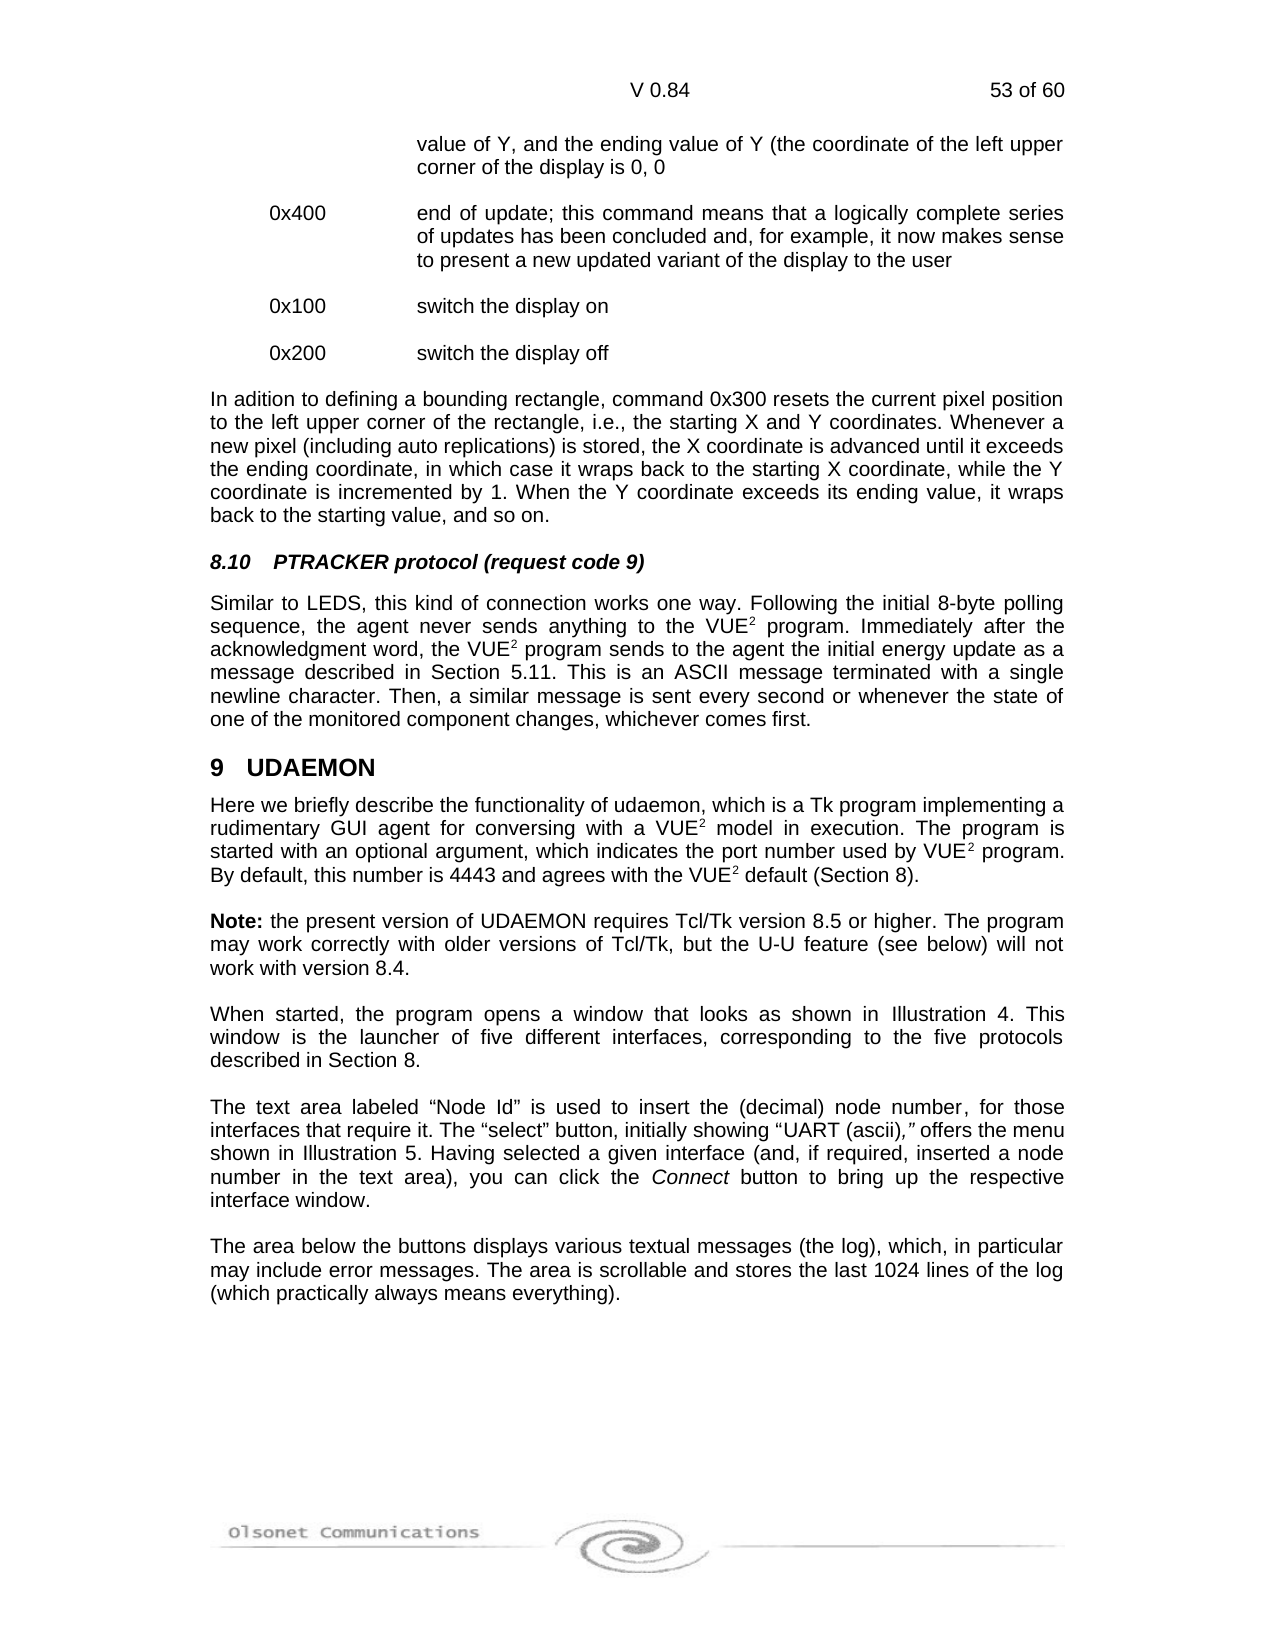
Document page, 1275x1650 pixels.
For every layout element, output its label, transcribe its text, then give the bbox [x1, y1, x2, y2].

text The text area labeled “Node Id” is used to insert the (decimal) node number, for those interfaces that require it. The “select” button, initially showing “UART (ascii),” offers the menu shown in Illustration 5. Having selected a given interface (and, if required, inserted a node number in the text area), you can click the Connect button to bring up the respective interface window. [210, 1096, 1065, 1212]
text value of Y, and the ending value of Y (the coordinate of the left upper corner of the display is 0, 0 [269, 132, 1065, 179]
text Similar to LEDS, this kind of connection works one way. Following the initial 8-byte polling sequence, the agent never sends anything to the VUE2 program. Immediately after the acknowledgment word, the VUE2 program sends to the agent the initial energy update as a message described in Section 5.11. This is an ASCII message terminated with a single newline character. Then, a similar message is sent every second or whenever the state of one of the monitored component changes, whichever comes first. [210, 591, 1065, 731]
subtitle PTRACKER protocol (request code 9) [210, 550, 1065, 573]
text Note: the present version of UDAEMON requires Tcl/Tk version 8.5 or higher. The program may work correctly with older versions of Tcl/Tk, but the U-U feature (see below) will not work with version 8.4. [210, 910, 1065, 979]
text When started, the program opens a window that looks as shown in Illustration 4. This window is the launcher of five different interfaces, corresponding to the five protocols described in Section 8. [210, 1003, 1065, 1072]
subtitle UDAEMON [210, 754, 1065, 782]
picture [210, 1504, 1065, 1596]
text The area below the buttons displays various textual messages (the log), which, in particular may include error messages. The area is scrollable and stores the last 1024 lines of the log (which practically always means everything). [210, 1235, 1065, 1304]
text Here we briefly describe the functionality of udaemon, which is a Tk program implementing a rudimentary GUI agent for conversing with a VUE2 model in execution. The program is started with an optional argument, which indicates the port number used by VUE2 program. By default, this number is 4443 and agrees with the VUE2 default (Section 8). [210, 793, 1065, 886]
text 0x200 switch the display off [269, 341, 1065, 364]
text 0x400 end of update; this command means that a logically complete series of updates has been concluded and, for example, it now makes sense to present a new updated variant of the display to the user [269, 202, 1065, 272]
text In adition to defining a bounding rectangle, command 0x300 resets the current pixel position to the left upper corner of the rectangle, i.e., the starting X and Y coordinates. Whenever a new pixel (including auto replications) is stored, the X coordinate is advanced until it exceeds the ending coordinate, in which case it wraps back to the starting X coordinate, while the Y coordinate is incremented by 1. When the Y coordinate exceeds its ending value, it wraps back to the starting value, and so on. [210, 388, 1065, 527]
text 0x100 switch the display on [269, 295, 1065, 318]
